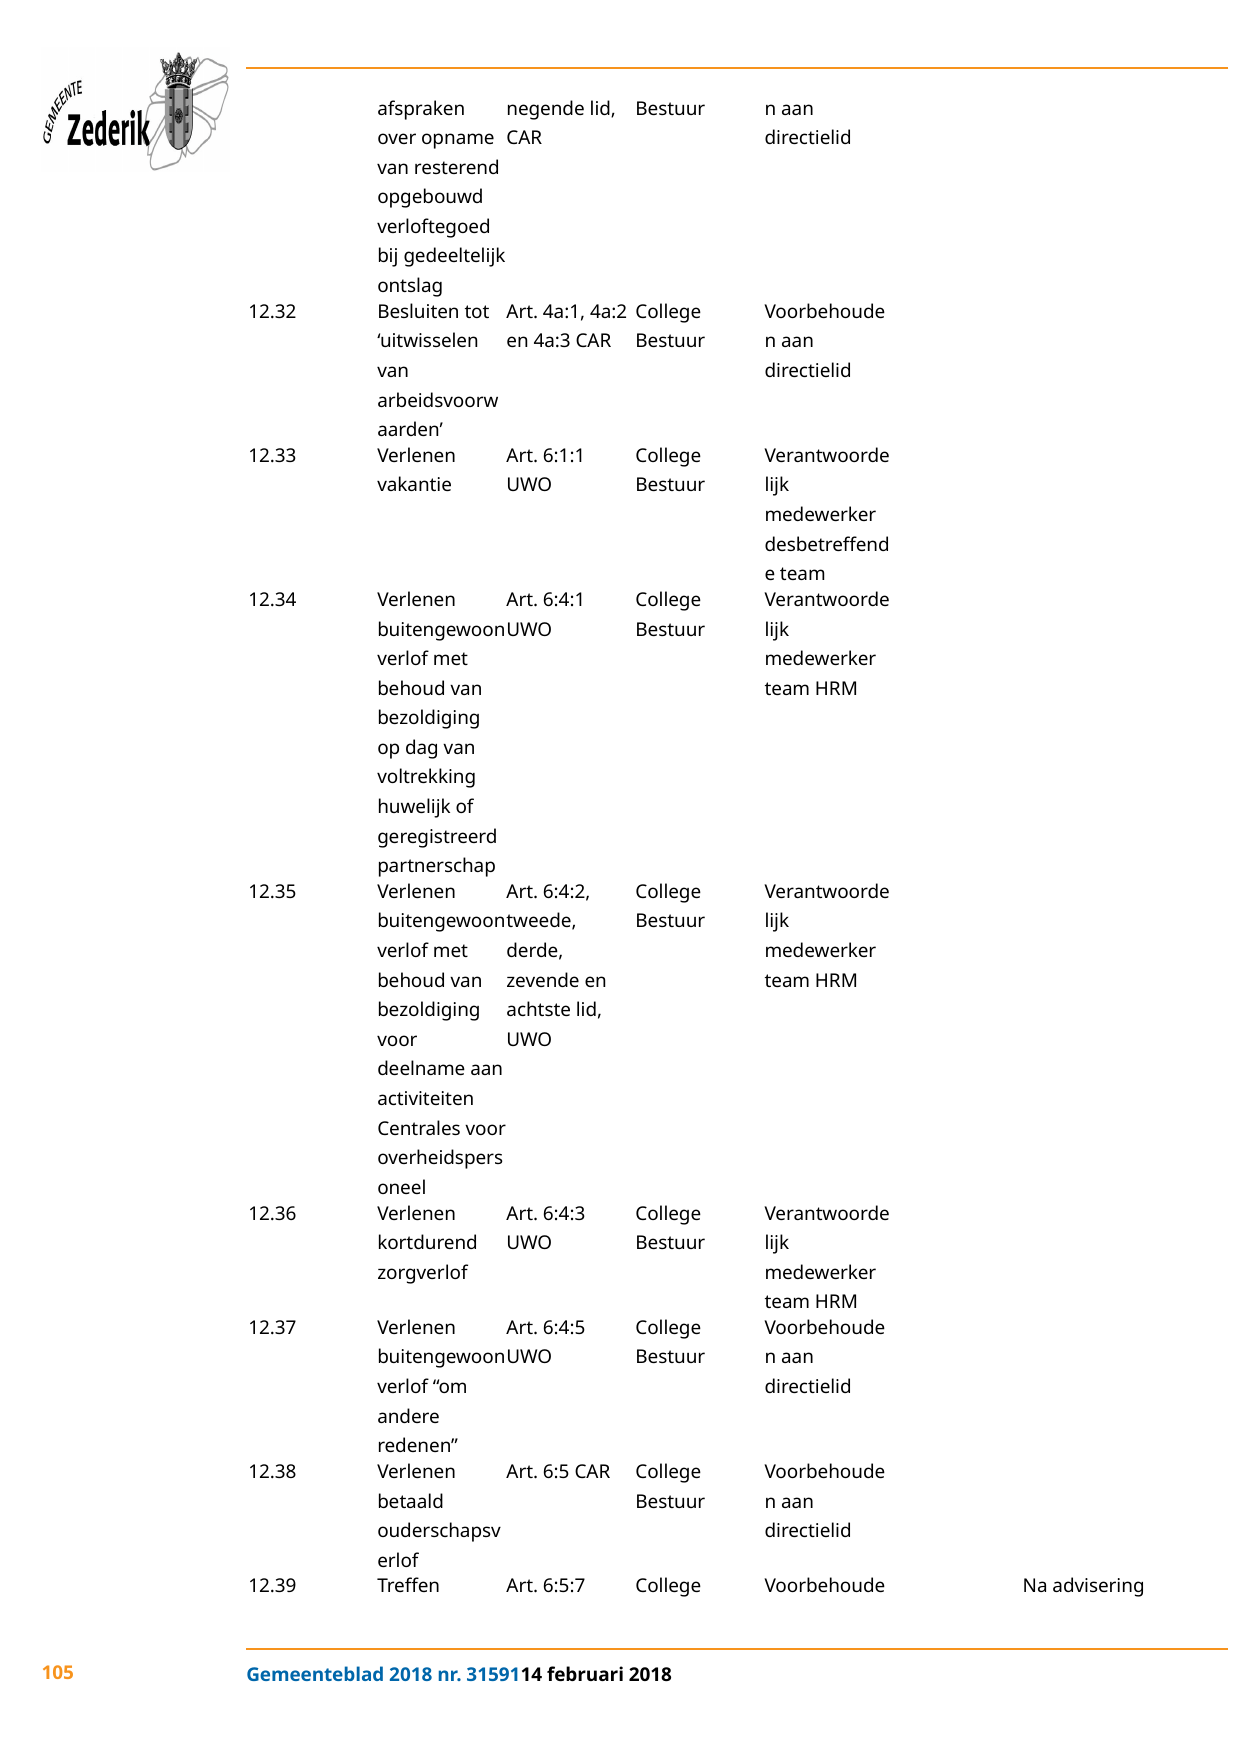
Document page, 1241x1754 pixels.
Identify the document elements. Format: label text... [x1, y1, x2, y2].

table_cell [894, 95, 1022, 298]
table_cell [1023, 298, 1152, 442]
table_cell [1023, 442, 1152, 586]
table_cell Voorbehoude [764, 1573, 893, 1598]
table_cell Verantwoordelijk medewerker team HRM [764, 586, 893, 878]
table_cell n aan directielid [764, 95, 893, 298]
table_cell Art. 6:4:1 UWO [506, 586, 635, 878]
table_cell College Bestuur [635, 878, 764, 1200]
table_cell [1023, 1458, 1152, 1573]
table_cell [894, 878, 1022, 1200]
table_cell College [635, 1573, 764, 1598]
table_cell Verlenen vakantie [377, 442, 506, 586]
table_cell Art. 6:1:1 UWO [506, 442, 635, 586]
table_cell Besluiten tot ‘uitwisselen van arbeidsvoorwaarden’ [377, 298, 506, 442]
table_cell Verlenen buitengewoon verlof met behoud van bezoldiging voor deelname aan activiteiten Centrales voor overheidspersoneel [377, 878, 506, 1200]
table_cell College Bestuur [635, 586, 764, 878]
table_cell Verantwoordelijk medewerker team HRM [764, 1200, 893, 1314]
table_cell afspraken over opname van resterend opgebouwd verloftegoed bij gedeeltelijk ontslag [377, 95, 506, 298]
table_cell [894, 586, 1022, 878]
table_cell 12.38 [248, 1458, 377, 1573]
table_cell Art. 6:4:5 UWO [506, 1314, 635, 1458]
table_cell 12.33 [248, 442, 377, 586]
table_cell Verlenen buitengewoon verlof met behoud van bezoldiging op dag van voltrekking huwelijk of geregistreerd partnerschap [377, 586, 506, 878]
table_cell 12.35 [248, 878, 377, 1200]
table_cell Art. 6:4:2, tweede, derde, zevende en achtste lid, UWO [506, 878, 635, 1200]
table_cell [894, 1458, 1022, 1573]
table_cell [1023, 1314, 1152, 1458]
table_cell Verlenen kortdurend zorgverlof [377, 1200, 506, 1314]
table_cell College Bestuur [635, 1200, 764, 1314]
table_cell [894, 298, 1022, 442]
table_cell Art. 6:5:7 [506, 1573, 635, 1598]
picture [41, 47, 231, 172]
table_cell College Bestuur [635, 442, 764, 586]
table_cell Voorbehouden aan directielid [764, 298, 893, 442]
table_cell negende lid, CAR [506, 95, 635, 298]
table_cell 12.39 [248, 1573, 377, 1598]
table_cell Verantwoordelijk medewerker team HRM [764, 878, 893, 1200]
table_cell [1023, 878, 1152, 1200]
table_cell College Bestuur [635, 1458, 764, 1573]
table_cell [894, 1314, 1022, 1458]
table_cell Art. 4a:1, 4a:2 en 4a:3 CAR [506, 298, 635, 442]
table_cell 12.36 [248, 1200, 377, 1314]
table_cell Verlenen betaald ouderschapsverlof [377, 1458, 506, 1573]
table_cell 12.34 [248, 586, 377, 878]
table_cell 12.37 [248, 1314, 377, 1458]
table_cell [1023, 1200, 1152, 1314]
table_cell Art. 6:4:3 UWO [506, 1200, 635, 1314]
table_cell Verantwoordelijk medewerker desbetreffende team [764, 442, 893, 586]
table_cell Art. 6:5 CAR [506, 1458, 635, 1573]
table_cell College Bestuur [635, 298, 764, 442]
table_cell Voorbehouden aan directielid [764, 1458, 893, 1573]
table_cell 12.32 [248, 298, 377, 442]
table_cell [1023, 586, 1152, 878]
table_cell [894, 1200, 1022, 1314]
table_cell Bestuur [635, 95, 764, 298]
table_cell Treffen [377, 1573, 506, 1598]
table_cell [1023, 95, 1152, 298]
table_cell College Bestuur [635, 1314, 764, 1458]
table_cell [894, 442, 1022, 586]
table_cell Verlenen buitengewoon verlof “om andere redenen” [377, 1314, 506, 1458]
table_cell Voorbehouden aan directielid [764, 1314, 893, 1458]
table_cell [894, 1573, 1022, 1598]
table_cell [248, 95, 377, 298]
table_cell Na advisering [1023, 1573, 1152, 1598]
